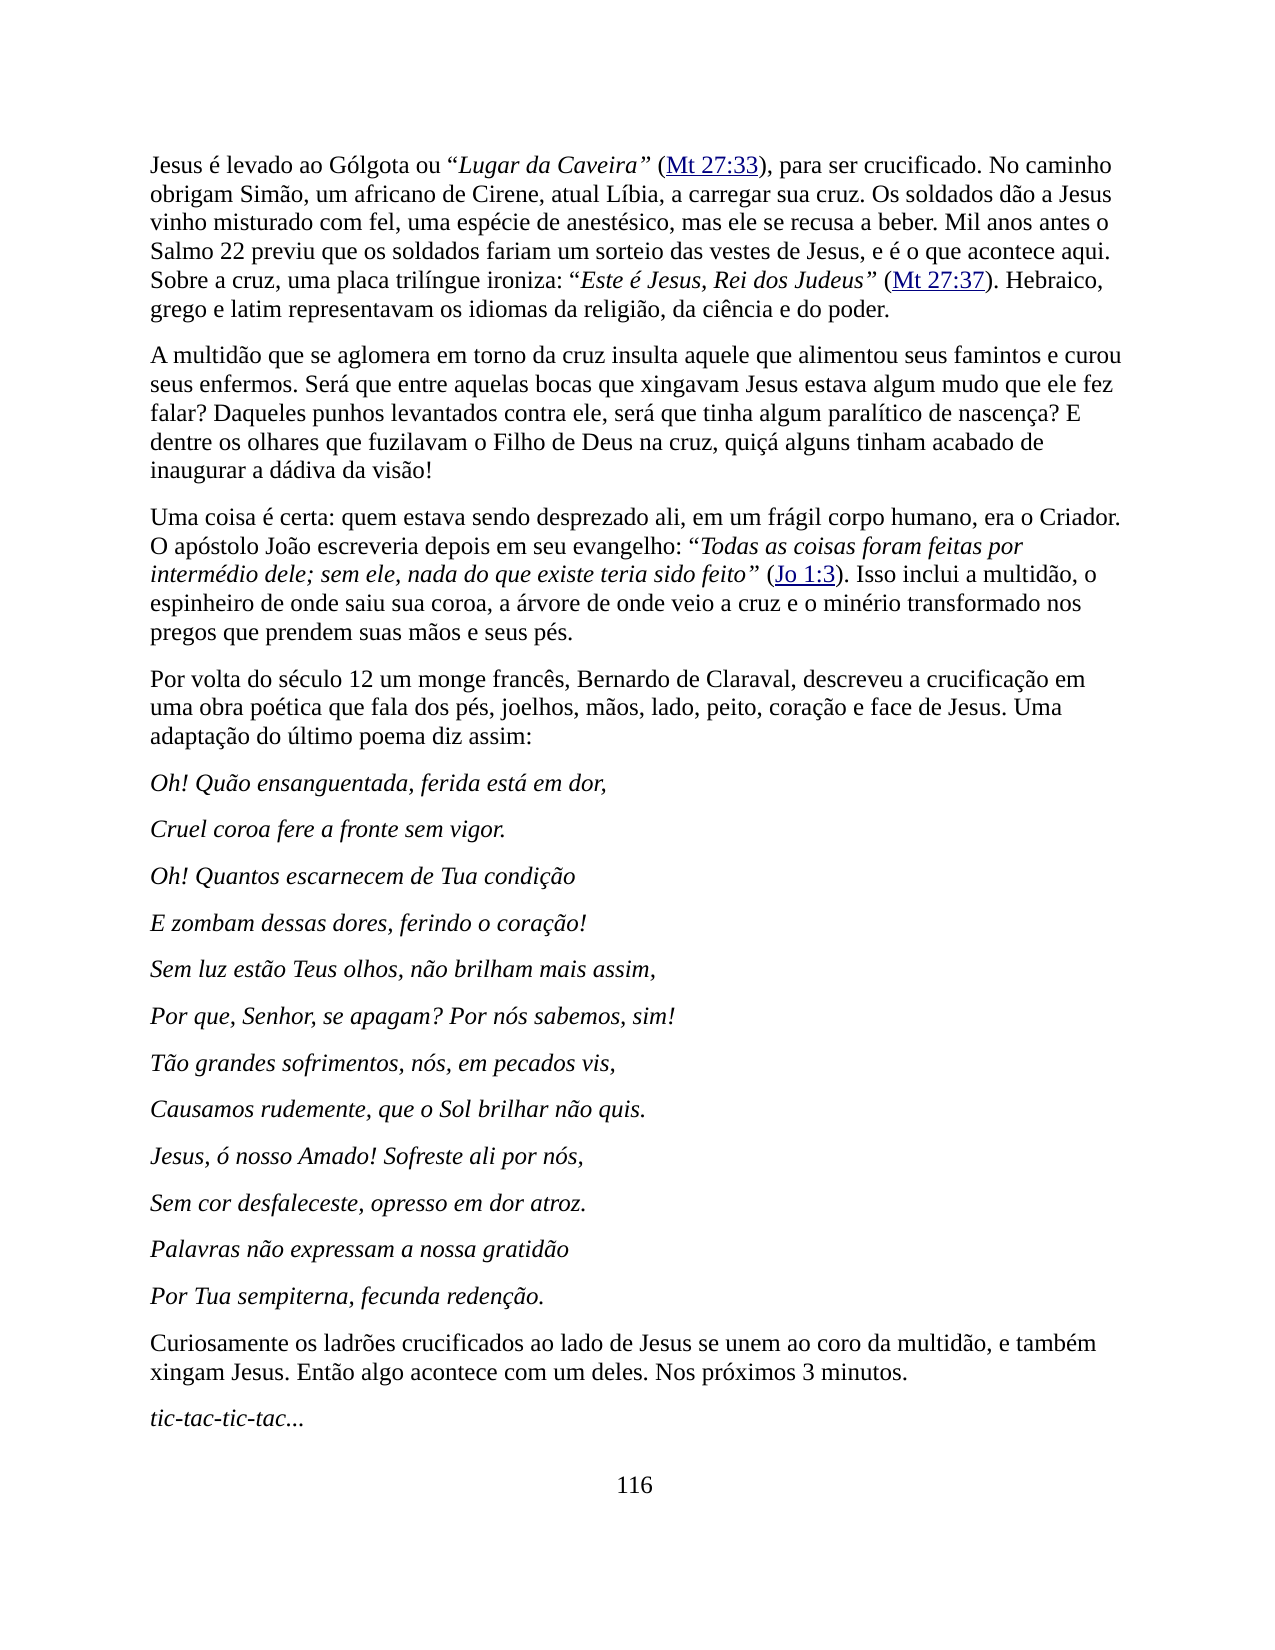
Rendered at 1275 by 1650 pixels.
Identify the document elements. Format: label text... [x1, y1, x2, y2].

text E zombam dessas dores, ferindo o coração! [150, 908, 1125, 937]
text Causamos rudemente, que o Sol brilhar não quis. [150, 1094, 1125, 1123]
text Oh! Quão ensanguentada, ferida está em dor, [150, 768, 1125, 797]
text Sem luz estão Teus olhos, não brilham mais assim, [150, 954, 1125, 983]
text tic-tac-tic-tac... [150, 1403, 1125, 1432]
text Jesus é levado ao Gólgota ou “Lugar da Caveira” (Mt 27:33), para ser crucificado. No caminho obrigam Simão, um africano de Cirene, atual Líbia, a carregar sua cruz. Os soldados dão a Jesus vinho misturado com fel, uma espécie de anestésico, mas ele se recusa a beber. Mil anos antes o Salmo 22 previu que os soldados fariam um sorteio das vestes de Jesus, e é o que acontece aqui. Sobre a cruz, uma placa trilíngue ironiza: “Este é Jesus, Rei dos Judeus” (Mt 27:37). Hebraico, grego e latim representavam os idiomas da religião, da ciência e do poder. [150, 150, 1125, 322]
text Sem cor desfaleceste, opresso em dor atroz. [150, 1188, 1125, 1217]
text Por Tua sempiterna, fecunda redenção. [150, 1281, 1125, 1310]
text A multidão que se aglomera em torno da cruz insulta aquele que alimentou seus famintos e curou seus enfermos. Será que entre aquelas bocas que xingavam Jesus estava algum mudo que ele fez falar? Daqueles punhos levantados contra ele, será que tinha algum paralítico de nascença? E dentre os olhares que fuzilavam o Filho de Deus na cruz, quiçá alguns tinham acabado de inaugurar a dádiva da visão! [150, 340, 1125, 484]
text Por que, Senhor, se apagam? Por nós sabemos, sim! [150, 1001, 1125, 1030]
text Jesus, ó nosso Amado! Sofreste ali por nós, [150, 1141, 1125, 1170]
text Palavras não expressam a nossa gratidão [150, 1234, 1125, 1263]
text Tão grandes sofrimentos, nós, em pecados vis, [150, 1048, 1125, 1077]
text Uma coisa é certa: quem estava sendo desprezado ali, em um frágil corpo humano, era o Criador. O apóstolo João escreveria depois em seu evangelho: “Todas as coisas foram feitas por intermédio dele; sem ele, nada do que existe teria sido feito” (Jo 1:3). Isso inclui a multidão, o espinheiro de onde saiu sua coroa, a árvore de onde veio a cruz e o minério transformado nos pregos que prendem suas mãos e seus pés. [150, 502, 1125, 646]
text Oh! Quantos escarnecem de Tua condição [150, 861, 1125, 890]
text Cruel coroa fere a fronte sem vigor. [150, 814, 1125, 843]
text Curiosamente os ladrões crucificados ao lado de Jesus se unem ao coro da multidão, e também xingam Jesus. Então algo acontece com um deles. Nos próximos 3 minutos. [150, 1328, 1125, 1385]
text Por volta do século 12 um monge francês, Bernardo de Claraval, descreveu a crucificação em uma obra poética que fala dos pés, joelhos, mãos, lado, peito, coração e face de Jesus. Uma adaptação do último poema diz assim: [150, 664, 1125, 750]
